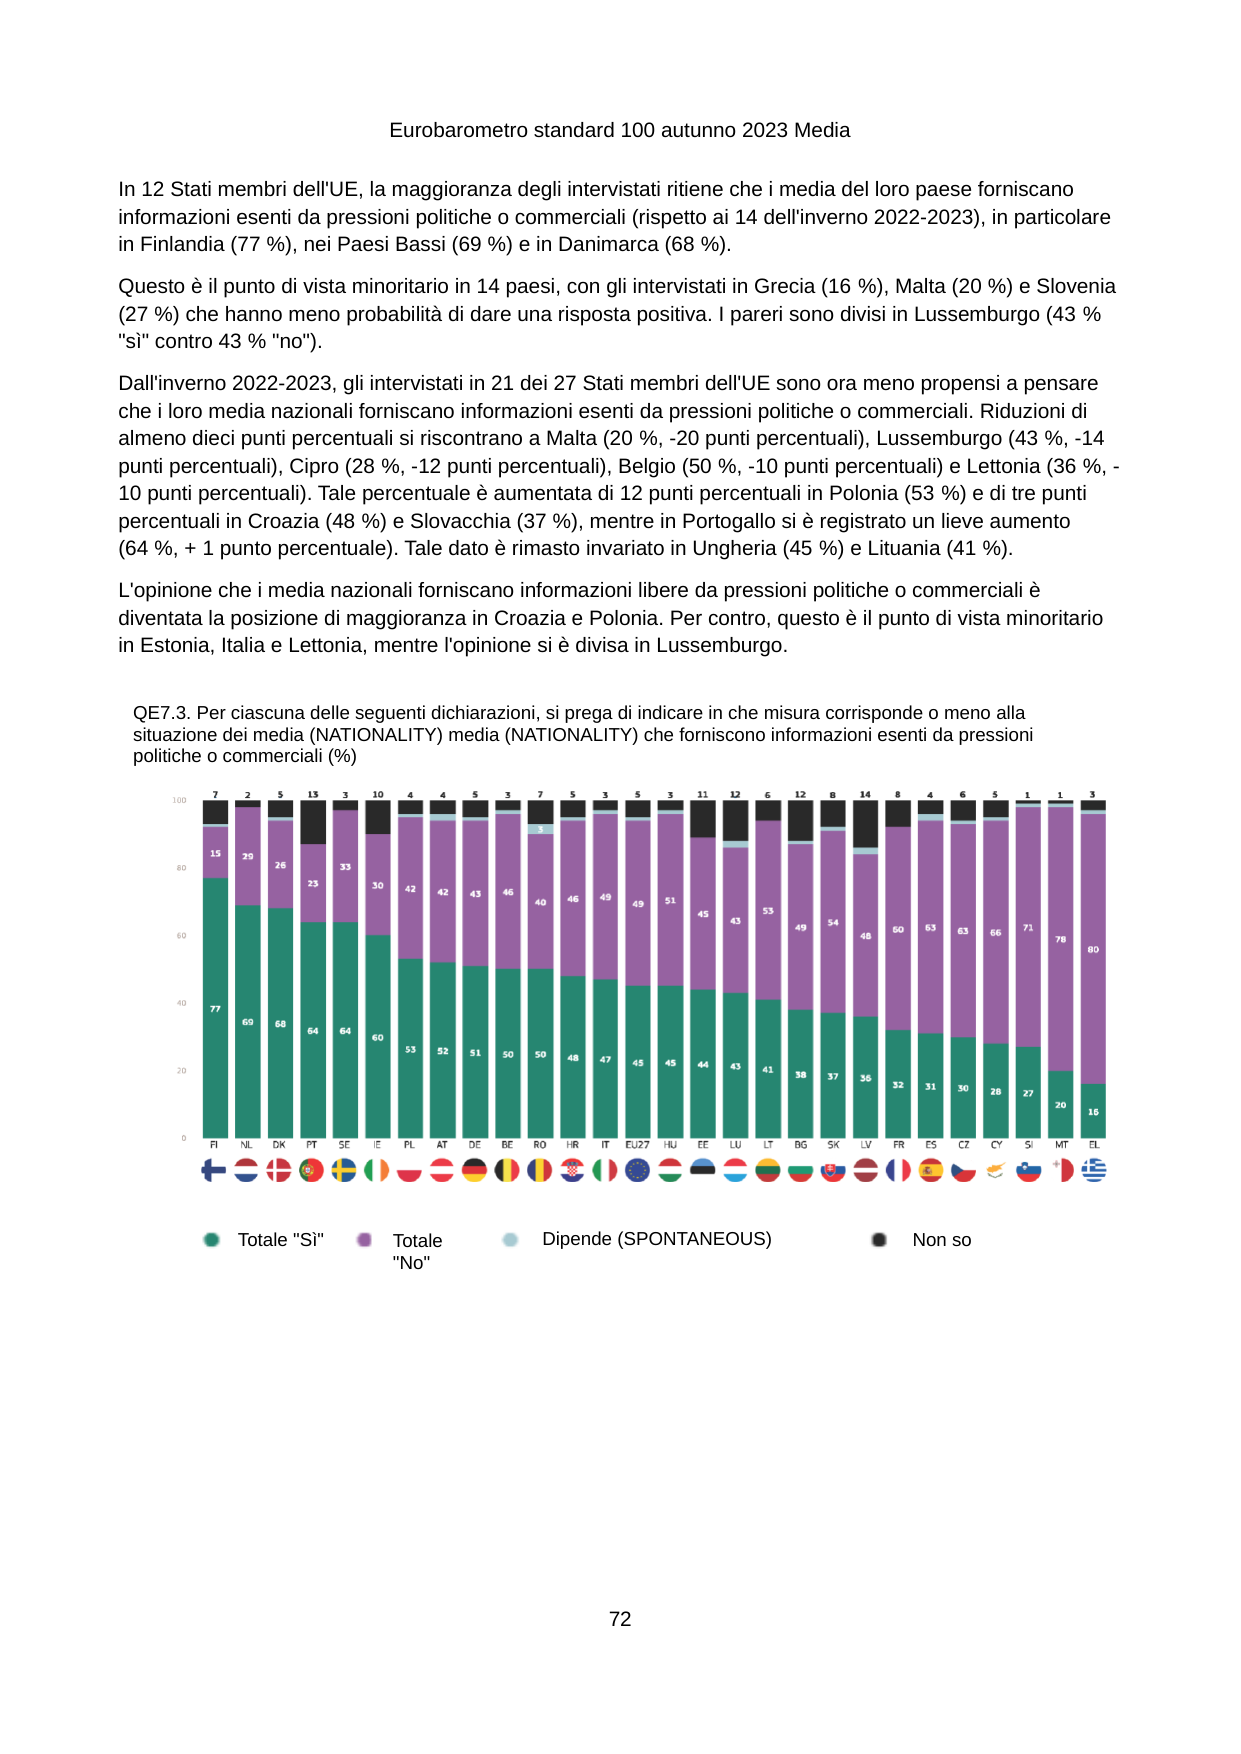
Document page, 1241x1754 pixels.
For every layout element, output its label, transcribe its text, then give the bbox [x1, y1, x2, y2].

text In 12 Stati membri dell'UE, la maggioranza degli intervistati ritiene che i media del loro paese forniscano informazioni esenti da pressioni politiche o commerciali (rispetto ai 14 dell'inverno 2022-2023), in particolare in Finlandia (77 %), nei Paesi Bassi (69 %) e in Danimarca (68 %). [118, 177, 1122, 256]
picture [165, 783, 1116, 1191]
text Questo è il punto di vista minoritario in 14 paesi, con gli intervistati in Grecia (16 %), Malta (20 %) e Slovenia (27 %) che hanno meno probabilità di dare una risposta positiva. I pareri sono divisi in Lussemburgo (43 % "sì" contro 43 % "no"). [118, 274, 1122, 353]
picture [184, 1197, 891, 1268]
picture [416, 1260, 421, 1268]
text Dall'inverno 2022-2023, gli intervistati in 21 dei 27 Stati membri dell'UE sono ora meno propensi a pensare che i loro media nazionali forniscano informazioni esenti da pressioni politiche o commerciali. Riduzioni di almeno dieci punti percentuali si riscontrano a Malta (20 %, -20 punti percentuali), Lussemburgo (43 %, -14 punti percentuali), Cipro (28 %, -12 punti percentuali), Belgio (50 %, -10 punti percentuali) e Lettonia (36 %, -10 punti percentuali). Tale percentuale è aumentata di 12 punti percentuali in Polonia (53 %) e di tre punti percentuali in Croazia (48 %) e Slovacchia (37 %), mentre in Portogallo si è registrato un lieve aumento (64 %, + 1 punto percentuale). Tale dato è rimasto invariato in Ungheria (45 %) e Lituania (41 %). [118, 371, 1122, 560]
text L'opinione che i media nazionali forniscano informazioni libere da pressioni politiche o commerciali è diventata la posizione di maggioranza in Croazia e Polonia. Per contro, questo è il punto di vista minoritario in Estonia, Italia e Lettonia, mentre l'opinione si è divisa in Lussemburgo. [118, 578, 1122, 657]
picture [402, 1259, 408, 1268]
